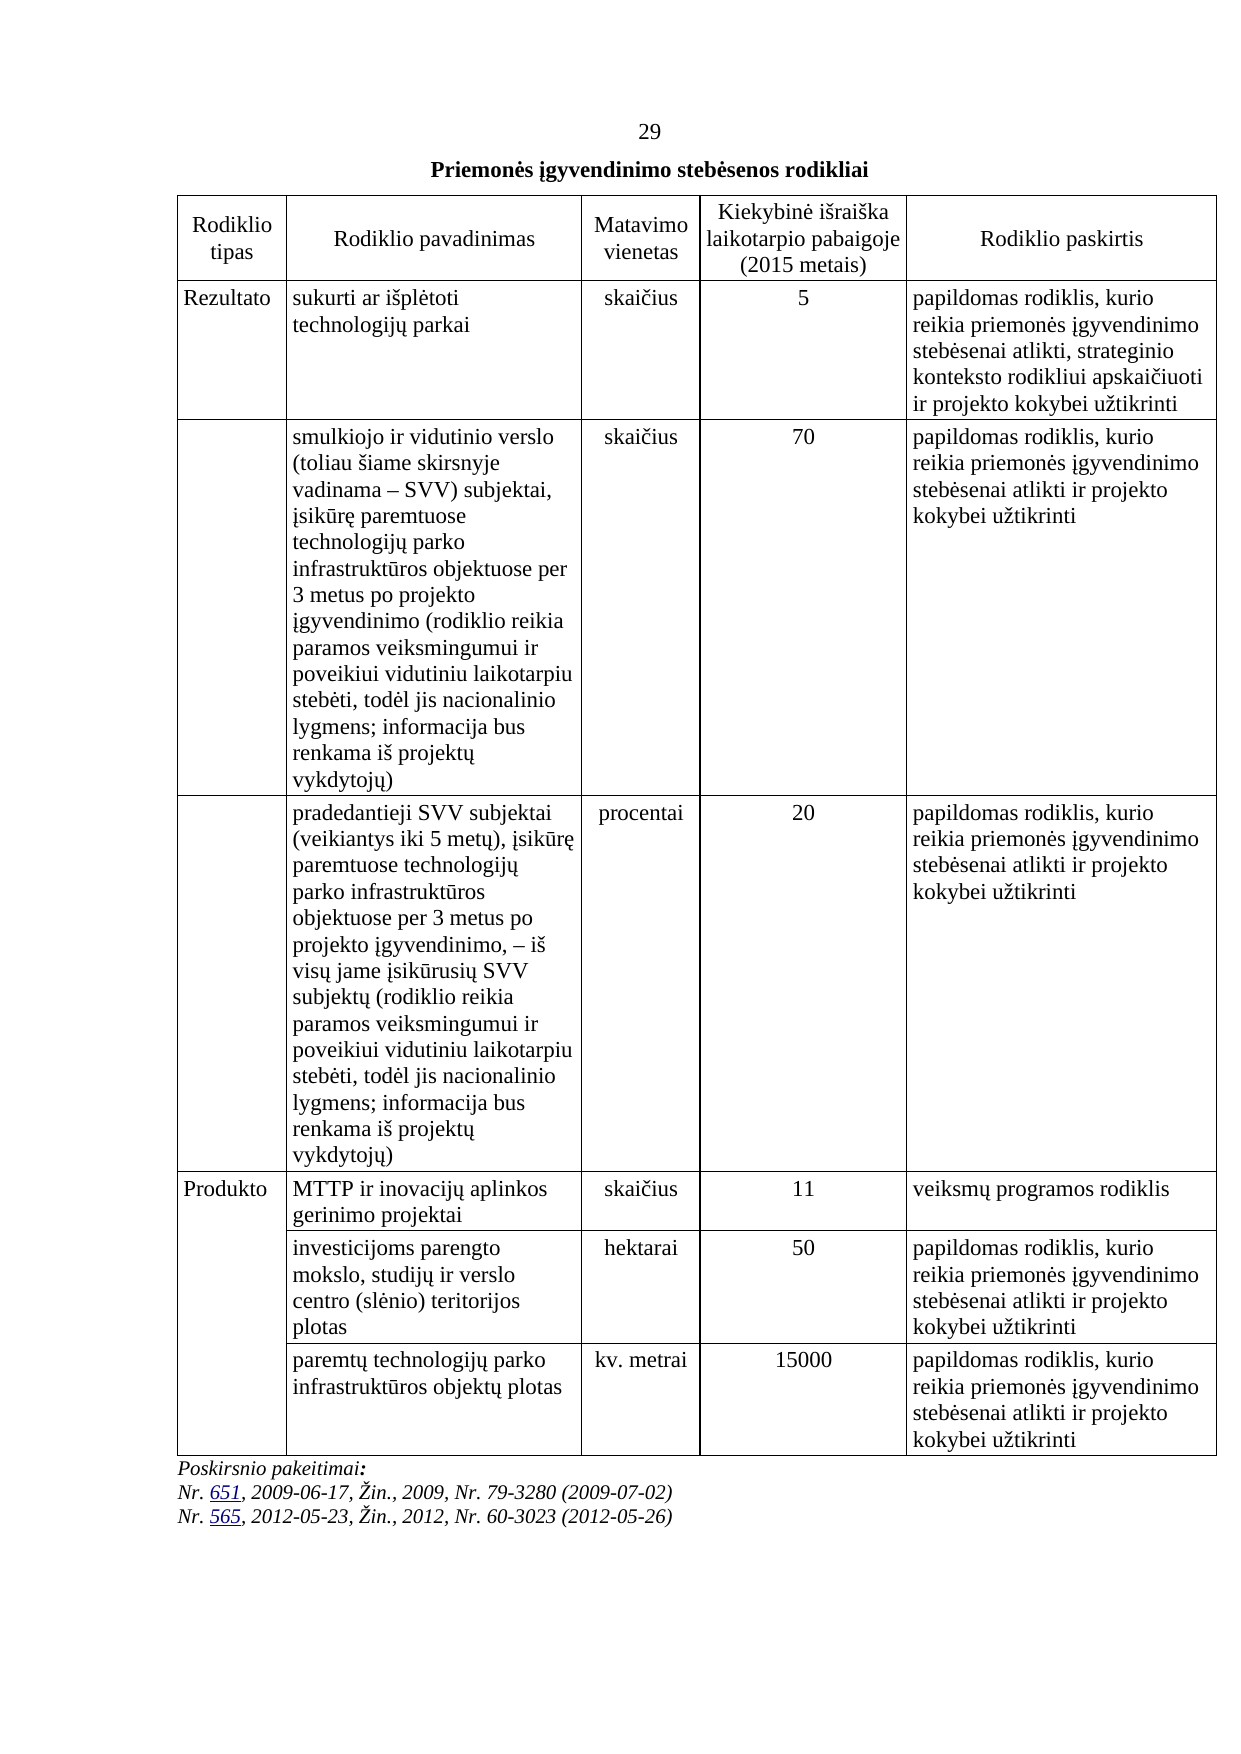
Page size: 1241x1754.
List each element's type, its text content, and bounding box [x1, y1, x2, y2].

table_cell kv. metrai [582, 1344, 699, 1455]
table_cell skaičius [582, 420, 699, 795]
table_cell skaičius [582, 281, 699, 419]
table_cell 70 [701, 420, 906, 795]
table_header Rodiklio pavadinimas [287, 196, 581, 280]
table_cell Rezultato [178, 281, 286, 419]
table_cell paremtų technologijų parko infrastruktūros objektų plotas [287, 1344, 581, 1455]
table_cell papildomas rodiklis, kurio reikia priemonės įgyvendinimo stebėsenai atlikti ir projekto kokybei užtikrinti [907, 1231, 1216, 1343]
table_cell 5 [701, 281, 906, 419]
table_cell 15000 [701, 1344, 906, 1455]
table_cell [178, 796, 286, 1171]
table_cell Produkto [178, 1172, 286, 1455]
subtitle Poskirsnio pakeitimai: [177, 1456, 1122, 1480]
table_cell hektarai [582, 1231, 699, 1343]
table_cell 50 [701, 1231, 906, 1343]
table_cell 20 [701, 796, 906, 1171]
text Nr. 565, 2012-05-23, Žin., 2012, Nr. 60-3023 (2012-05-26) [177, 1504, 1122, 1528]
table_cell investicijoms parengto mokslo, studijų ir verslo centro (slėnio) teritorijos plotas [287, 1231, 581, 1343]
table_header Rodiklio paskirtis [907, 196, 1216, 280]
table_cell veiksmų programos rodiklis [907, 1172, 1216, 1230]
text Priemonės įgyvendinimo stebėsenos rodikliai [177, 156, 1122, 182]
table_cell papildomas rodiklis, kurio reikia priemonės įgyvendinimo stebėsenai atlikti ir projekto kokybei užtikrinti [907, 796, 1216, 1171]
table_cell papildomas rodiklis, kurio reikia priemonės įgyvendinimo stebėsenai atlikti ir projekto kokybei užtikrinti [907, 420, 1216, 795]
table_cell sukurti ar išplėtoti technologijų parkai [287, 281, 581, 419]
table_header Kiekybinė išraiška laikotarpio pabaigoje (2015 metais) [701, 196, 906, 280]
table_cell MTTP ir inovacijų aplinkos gerinimo projektai [287, 1172, 581, 1230]
table_cell skaičius [582, 1172, 699, 1230]
table_cell [178, 420, 286, 795]
table_header Rodiklio tipas [178, 196, 286, 280]
table_header Matavimo vienetas [582, 196, 699, 280]
table_cell 11 [701, 1172, 906, 1230]
table_cell papildomas rodiklis, kurio reikia priemonės įgyvendinimo stebėsenai atlikti, strateginio konteksto rodikliui apskaičiuoti ir projekto kokybei užtikrinti [907, 281, 1216, 419]
table_cell papildomas rodiklis, kurio reikia priemonės įgyvendinimo stebėsenai atlikti ir projekto kokybei užtikrinti [907, 1344, 1216, 1455]
table_cell smulkiojo ir vidutinio verslo (toliau šiame skirsnyje vadinama – SVV) subjektai, įsikūrę paremtuose technologijų parko infrastruktūros objektuose per 3 metus po projekto įgyvendinimo (rodiklio reikia paramos veiksmingumui ir poveikiui vidutiniu laikotarpiu stebėti, todėl jis nacionalinio lygmens; informacija bus renkama iš projektų vykdytojų) [287, 420, 581, 795]
table_cell pradedantieji SVV subjektai (veikiantys iki 5 metų), įsikūrę paremtuose technologijų parko infrastruktūros objektuose per 3 metus po projekto įgyvendinimo, – iš visų jame įsikūrusių SVV subjektų (rodiklio reikia paramos veiksmingumui ir poveikiui vidutiniu laikotarpiu stebėti, todėl jis nacionalinio lygmens; informacija bus renkama iš projektų vykdytojų) [287, 796, 581, 1171]
text Nr. 651, 2009-06-17, Žin., 2009, Nr. 79-3280 (2009-07-02) [177, 1480, 1122, 1504]
table_cell procentai [582, 796, 699, 1171]
